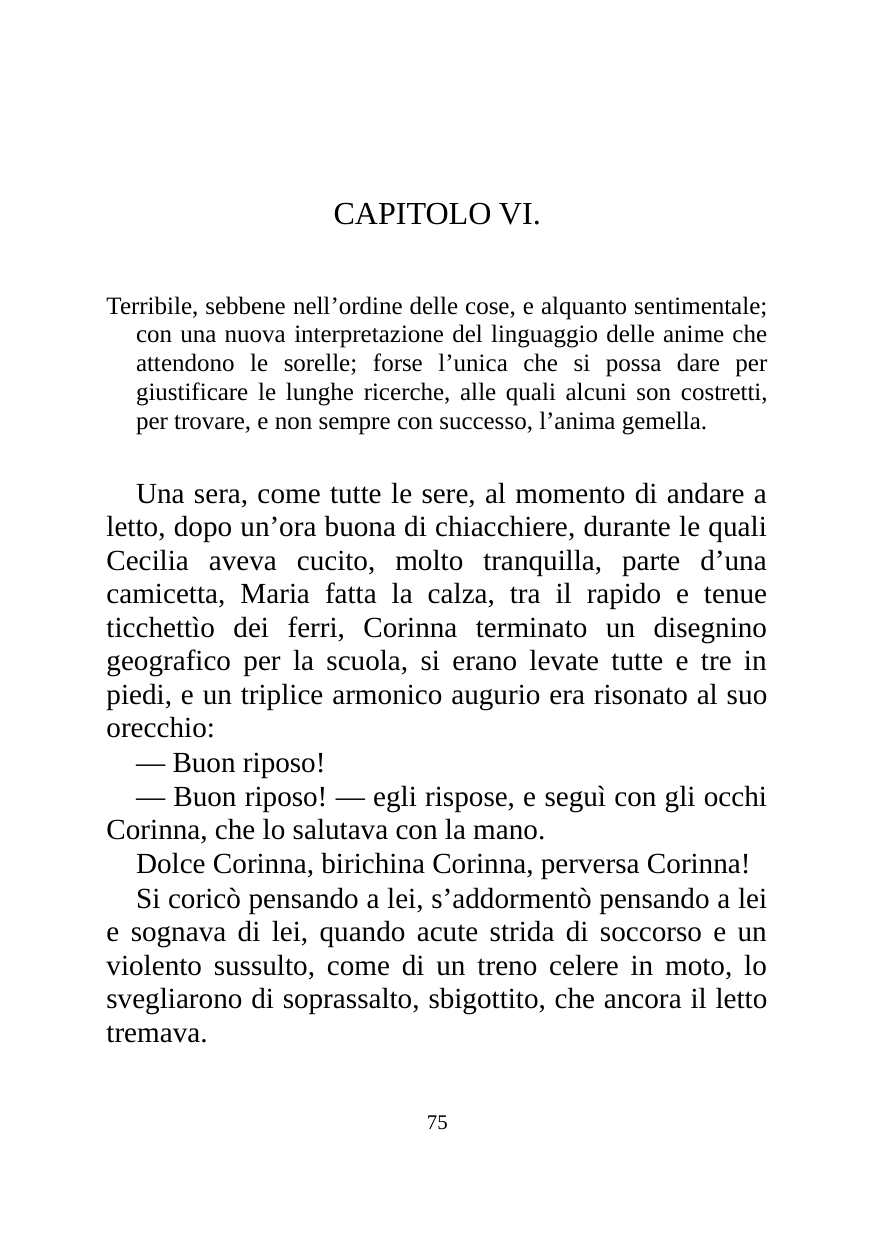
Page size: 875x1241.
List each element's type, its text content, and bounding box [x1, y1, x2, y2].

subtitle CAPITOLO VI. [106, 195, 768, 232]
text Dolce Corinna, birichina Corinna, perversa Corinna! [106, 847, 768, 880]
text Si coricò pensando a lei, s’addormentò pensando a lei e sognava di lei, quando acute strida di soccorso e un violento sussulto, come di un treno celere in moto, lo svegliarono di soprassalto, sbigottito, che ancora il letto tremava. [106, 881, 768, 1048]
text — Buon riposo! [106, 745, 768, 778]
text Terribile, sebbene nell’ordine delle cose, e alquanto sentimentale; con una nuova interpretazione del linguaggio delle anime che attendono le sorelle; forse l’unica che si possa dare per giustificare le lunghe ricerche, alle quali alcuni son costretti, per trovare, e non sempre con successo, l’anima gemella. [106, 291, 768, 434]
text Una sera, come tutte le sere, al momento di andare a letto, dopo un’ora buona di chiacchiere, durante le quali Cecilia aveva cucito, molto tranquilla, parte d’una camicetta, Maria fatta la calza, tra il rapido e tenue ticchettìo dei ferri, Corinna terminato un disegnino geografico per la scuola, si erano levate tutte e tre in piedi, e un triplice armonico augurio era risonato al suo orecchio: [106, 476, 768, 744]
text — Buon riposo! — egli rispose, e seguì con gli occhi Corinna, che lo salutava con la mano. [106, 779, 768, 846]
